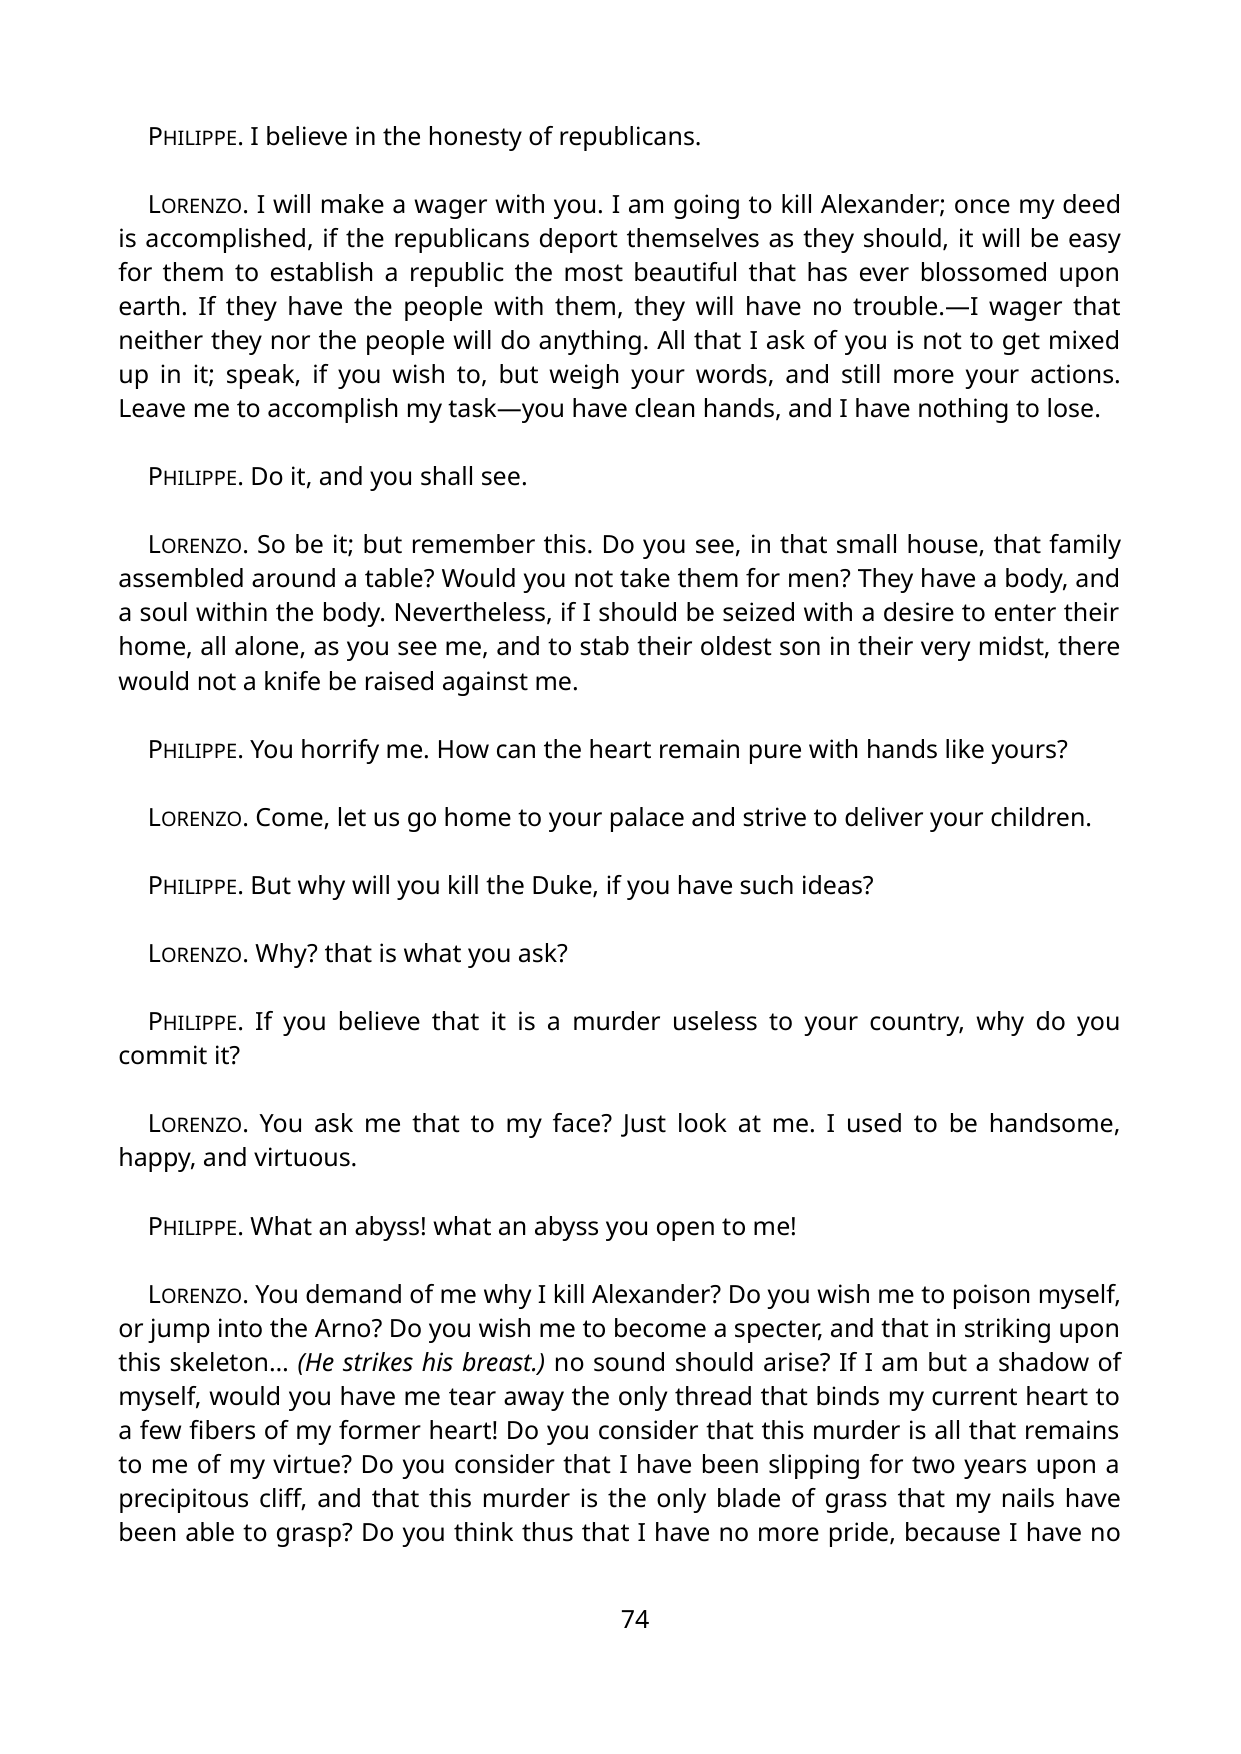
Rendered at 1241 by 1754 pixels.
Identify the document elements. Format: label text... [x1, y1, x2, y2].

text Lorenzo. So be it; but remember this. Do you see, in that small house, that family assembled around a table? Would you not take them for men? They have a body, and a soul within the body. Nevertheless, if I should be seized with a desire to enter their home, all alone, as you see me, and to stab their oldest son in their very midst, there would not a knife be raised against me. [118, 527, 1122, 697]
text Lorenzo. You demand of me why I kill Alexander? Do you wish me to poison myself, or jump into the Arno? Do you wish me to become a specter, and that in striking upon this skeleton… (He strikes his breast.) no sound should arise? If I am but a shadow of myself, would you have me tear away the only thread that binds my current heart to a few fibers of my former heart! Do you consider that this murder is all that remains to me of my virtue? Do you consider that I have been slipping for two years upon a precipitous cliff, and that this murder is the only blade of grass that my nails have been able to grasp? Do you think thus that I have no more pride, because I have no [118, 1276, 1122, 1549]
text Philippe. If you believe that it is a murder useless to your country, why do you commit it? [118, 1004, 1122, 1072]
text Lorenzo. Why? that is what you ask? [118, 936, 1122, 970]
text Philippe. But why will you kill the Duke, if you have such ideas? [118, 867, 1122, 902]
text Philippe. What an abyss! what an abyss you open to me! [118, 1208, 1122, 1242]
text Philippe. You horrify me. How can the heart remain pure with hands like yours? [118, 731, 1122, 765]
text Lorenzo. You ask me that to my face? Just look at me. I used to be handsome, happy, and virtuous. [118, 1106, 1122, 1174]
text Philippe. I believe in the honesty of republicans. [118, 118, 1122, 152]
text Philippe. Do it, and you shall see. [118, 459, 1122, 493]
text Lorenzo. Come, let us go home to your palace and strive to deliver your children. [118, 799, 1122, 833]
text Lorenzo. I will make a wager with you. I am going to kill Alexander; once my deed is accomplished, if the republicans deport themselves as they should, it will be easy for them to establish a republic the most beautiful that has ever blossomed upon earth. If they have the people with them, they will have no trouble.—I wager that neither they nor the people will do anything. All that I ask of you is not to get mixed up in it; speak, if you wish to, but weigh your words, and still more your actions. Leave me to accomplish my task—you have clean hands, and I have nothing to lose. [118, 186, 1122, 425]
